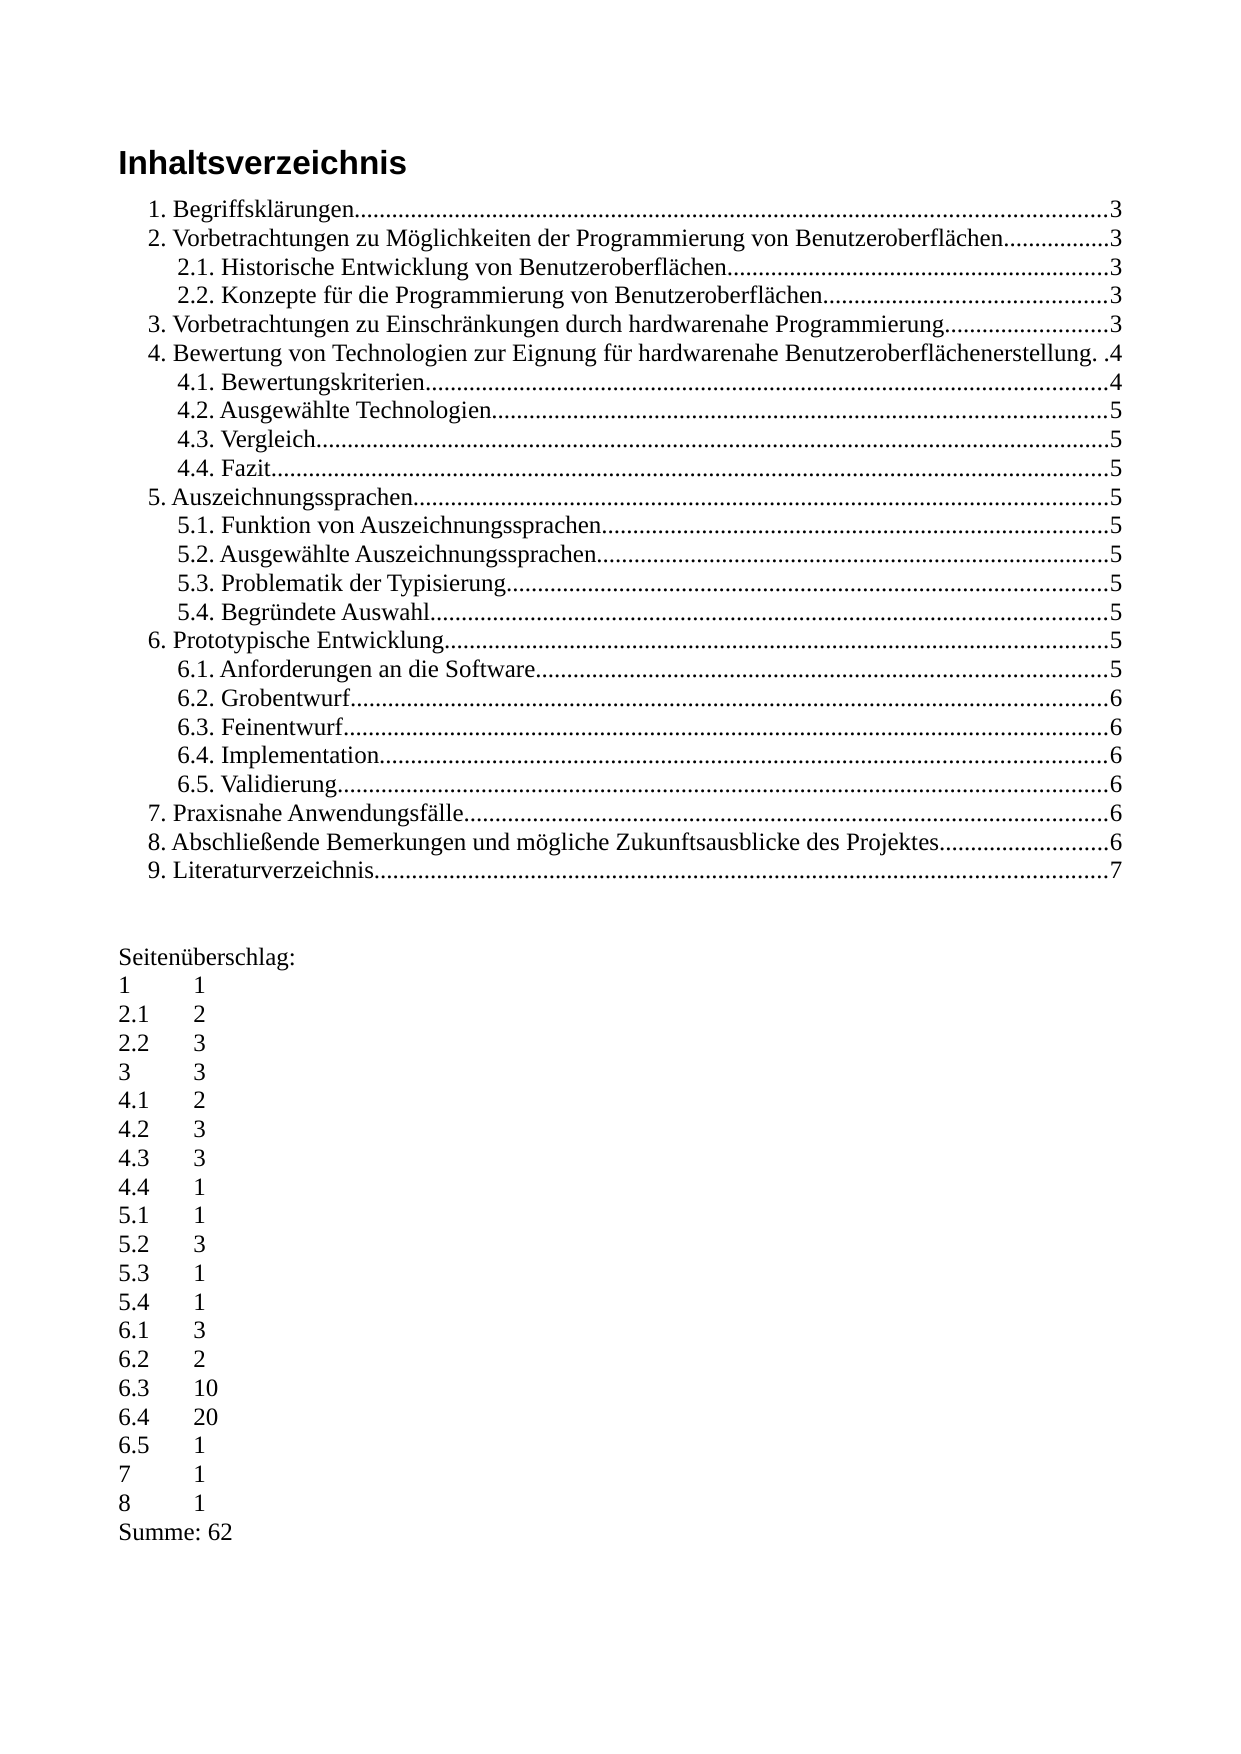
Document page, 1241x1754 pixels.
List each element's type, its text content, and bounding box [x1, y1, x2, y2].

text 2.2 3 [118, 1028, 1122, 1057]
text 1. Begriffsklärungen 3 [148, 194, 1122, 223]
text 4. Bewertung von Technologien zur Eignung für hardwarenahe Benutzeroberflächenerstellung 4 [148, 338, 1122, 367]
text 8 1 [118, 1488, 1122, 1517]
text 4.4. Fazit 5 [177, 453, 1122, 482]
text 6.3. Feinentwurf 6 [177, 712, 1122, 740]
text Seitenüberschlag: [118, 942, 1122, 970]
text 5.4. Begründete Auswahl 5 [177, 597, 1122, 625]
text 5.2. Ausgewählte Auszeichnungssprachen 5 [177, 539, 1122, 568]
text 6.2 2 [118, 1344, 1122, 1373]
text 4.3. Vergleich 5 [177, 424, 1122, 453]
text 2.1 2 [118, 999, 1122, 1028]
text 4.4 1 [118, 1172, 1122, 1200]
text 6. Prototypische Entwicklung 5 [148, 625, 1122, 654]
text 5.1. Funktion von Auszeichnungssprachen 5 [177, 510, 1122, 539]
text 2.1. Historische Entwicklung von Benutzeroberflächen 3 [177, 252, 1122, 280]
text 7. Praxisnahe Anwendungsfälle 6 [148, 798, 1122, 827]
text 5.4 1 [118, 1287, 1122, 1315]
text 2.2. Konzepte für die Programmierung von Benutzeroberflächen 3 [177, 280, 1122, 309]
text 6.5 1 [118, 1430, 1122, 1459]
text 5.2 3 [118, 1229, 1122, 1258]
text 3 3 [118, 1057, 1122, 1085]
text 6.1 3 [118, 1315, 1122, 1344]
text 8. Abschließende Bemerkungen und mögliche Zukunftsausblicke des Projektes 6 [148, 827, 1122, 855]
text 6.5. Validierung 6 [177, 769, 1122, 798]
text 6.4 20 [118, 1402, 1122, 1430]
text 6.1. Anforderungen an die Software 5 [177, 654, 1122, 683]
text 2. Vorbetrachtungen zu Möglichkeiten der Programmierung von Benutzeroberflächen 3 [148, 223, 1122, 252]
text 4.2. Ausgewählte Technologien 5 [177, 395, 1122, 424]
subtitle Inhaltsverzeichnis [118, 143, 1122, 182]
text 4.1 2 [118, 1085, 1122, 1114]
text Summe: 62 [118, 1517, 1122, 1545]
text 5. Auszeichnungssprachen 5 [148, 482, 1122, 510]
text 5.3 1 [118, 1258, 1122, 1287]
text 9. Literaturverzeichnis 7 [148, 855, 1122, 884]
text 5.3. Problematik der Typisierung 5 [177, 568, 1122, 597]
text 3. Vorbetrachtungen zu Einschränkungen durch hardwarenahe Programmierung 3 [148, 309, 1122, 338]
text 1 1 [118, 970, 1122, 999]
text 7 1 [118, 1459, 1122, 1488]
text 5.1 1 [118, 1200, 1122, 1229]
text 4.1. Bewertungskriterien 4 [177, 367, 1122, 395]
text 6.2. Grobentwurf 6 [177, 683, 1122, 712]
text 4.2 3 [118, 1114, 1122, 1143]
text 4.3 3 [118, 1143, 1122, 1172]
text 6.3 10 [118, 1373, 1122, 1402]
text 6.4. Implementation 6 [177, 740, 1122, 769]
